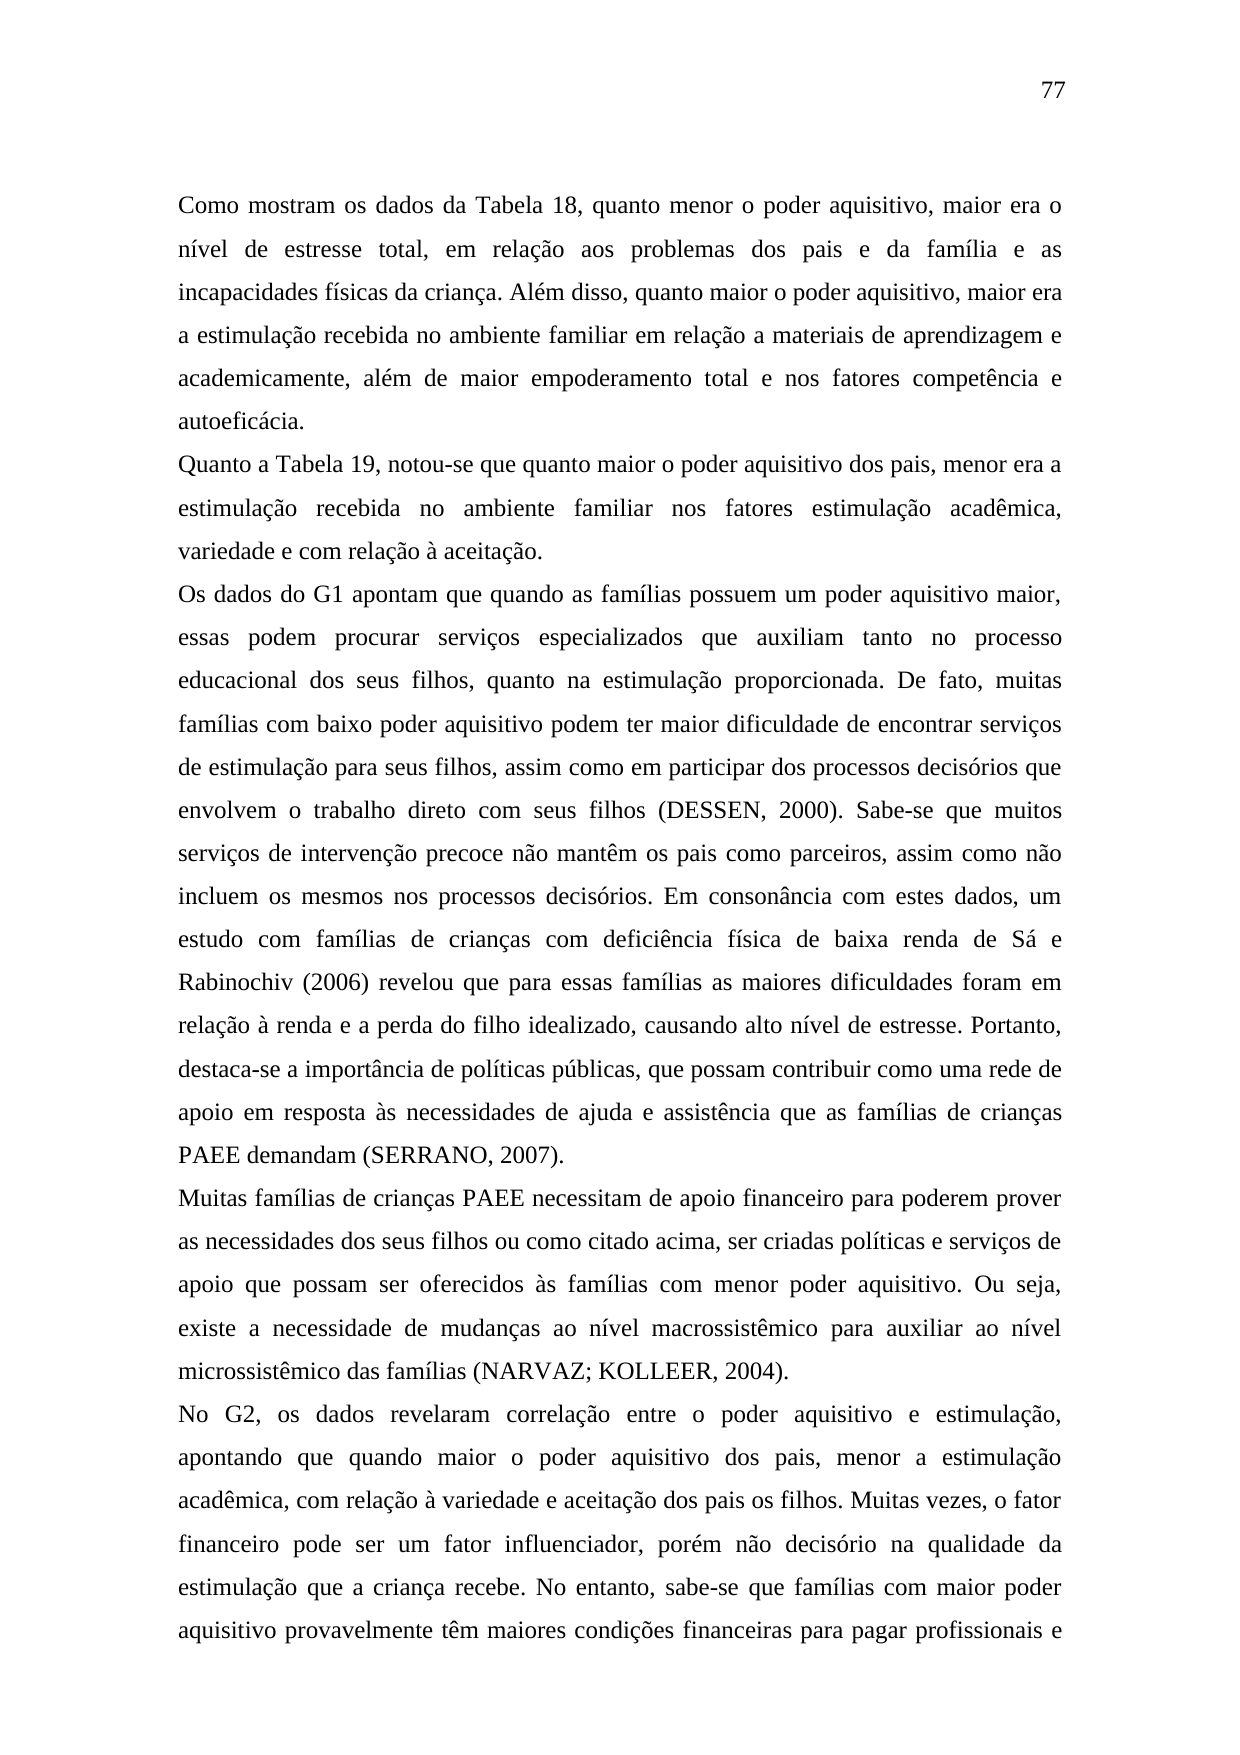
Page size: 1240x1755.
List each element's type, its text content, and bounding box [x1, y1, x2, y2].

text Quanto a Tabela 19, notou-se que quanto maior o poder aquisitivo dos pais, menor era a estimulação recebida no ambiente familiar nos fatores estimulação acadêmica, variedade e com relação à aceitação. [178, 449, 1063, 564]
text No G2, os dados revelaram correlação entre o poder aquisitivo e estimulação, apontando que quando maior o poder aquisitivo dos pais, menor a estimulação acadêmica, com relação à variedade e aceitação dos pais os filhos. Muitas vezes, o fator financeiro pode ser um fator influenciador, porém não decisório na qualidade da estimulação que a criança recebe. No entanto, sabe-se que famílias com maior poder aquisitivo provavelmente têm maiores condições financeiras para pagar profissionais e [178, 1399, 1063, 1644]
text Como mostram os dados da Tabela 18, quanto menor o poder aquisitivo, maior era o nível de estresse total, em relação aos problemas dos pais e da família e as incapacidades físicas da criança. Além disso, quanto maior o poder aquisitivo, maior era a estimulação recebida no ambiente familiar em relação a materiais de aprendizagem e academicamente, além de maior empoderamento total e nos fatores competência e autoeficácia. [178, 191, 1063, 435]
text Muitas famílias de crianças PAEE necessitam de apoio financeiro para poderem prover as necessidades dos seus filhos ou como citado acima, ser criadas políticas e serviços de apoio que possam ser oferecidos às famílias com menor poder aquisitivo. Ou seja, existe a necessidade de mudanças ao nível macrossistêmico para auxiliar ao nível microssistêmico das famílias (NARVAZ; KOLLEER, 2004). [178, 1183, 1063, 1384]
text Os dados do G1 apontam que quando as famílias possuem um poder aquisitivo maior, essas podem procurar serviços especializados que auxiliam tanto no processo educacional dos seus filhos, quanto na estimulação proporcionada. De fato, muitas famílias com baixo poder aquisitivo podem ter maior dificuldade de encontrar serviços de estimulação para seus filhos, assim como em participar dos processos decisórios que envolvem o trabalho direto com seus filhos (DESSEN, 2000). Sabe-se que muitos serviços de intervenção precoce não mantêm os pais como parceiros, assim como não incluem os mesmos nos processos decisórios. Em consonância com estes dados, um estudo com famílias de crianças com deficiência física de baixa renda de Sá e Rabinochiv (2006) revelou que para essas famílias as maiores dificuldades foram em relação à renda e a perda do filho idealizado, causando alto nível de estresse. Portanto, destaca-se a importância de políticas públicas, que possam contribuir como uma rede de apoio em resposta às necessidades de ajuda e assistência que as famílias de crianças PAEE demandam (SERRANO, 2007). [178, 579, 1063, 1169]
